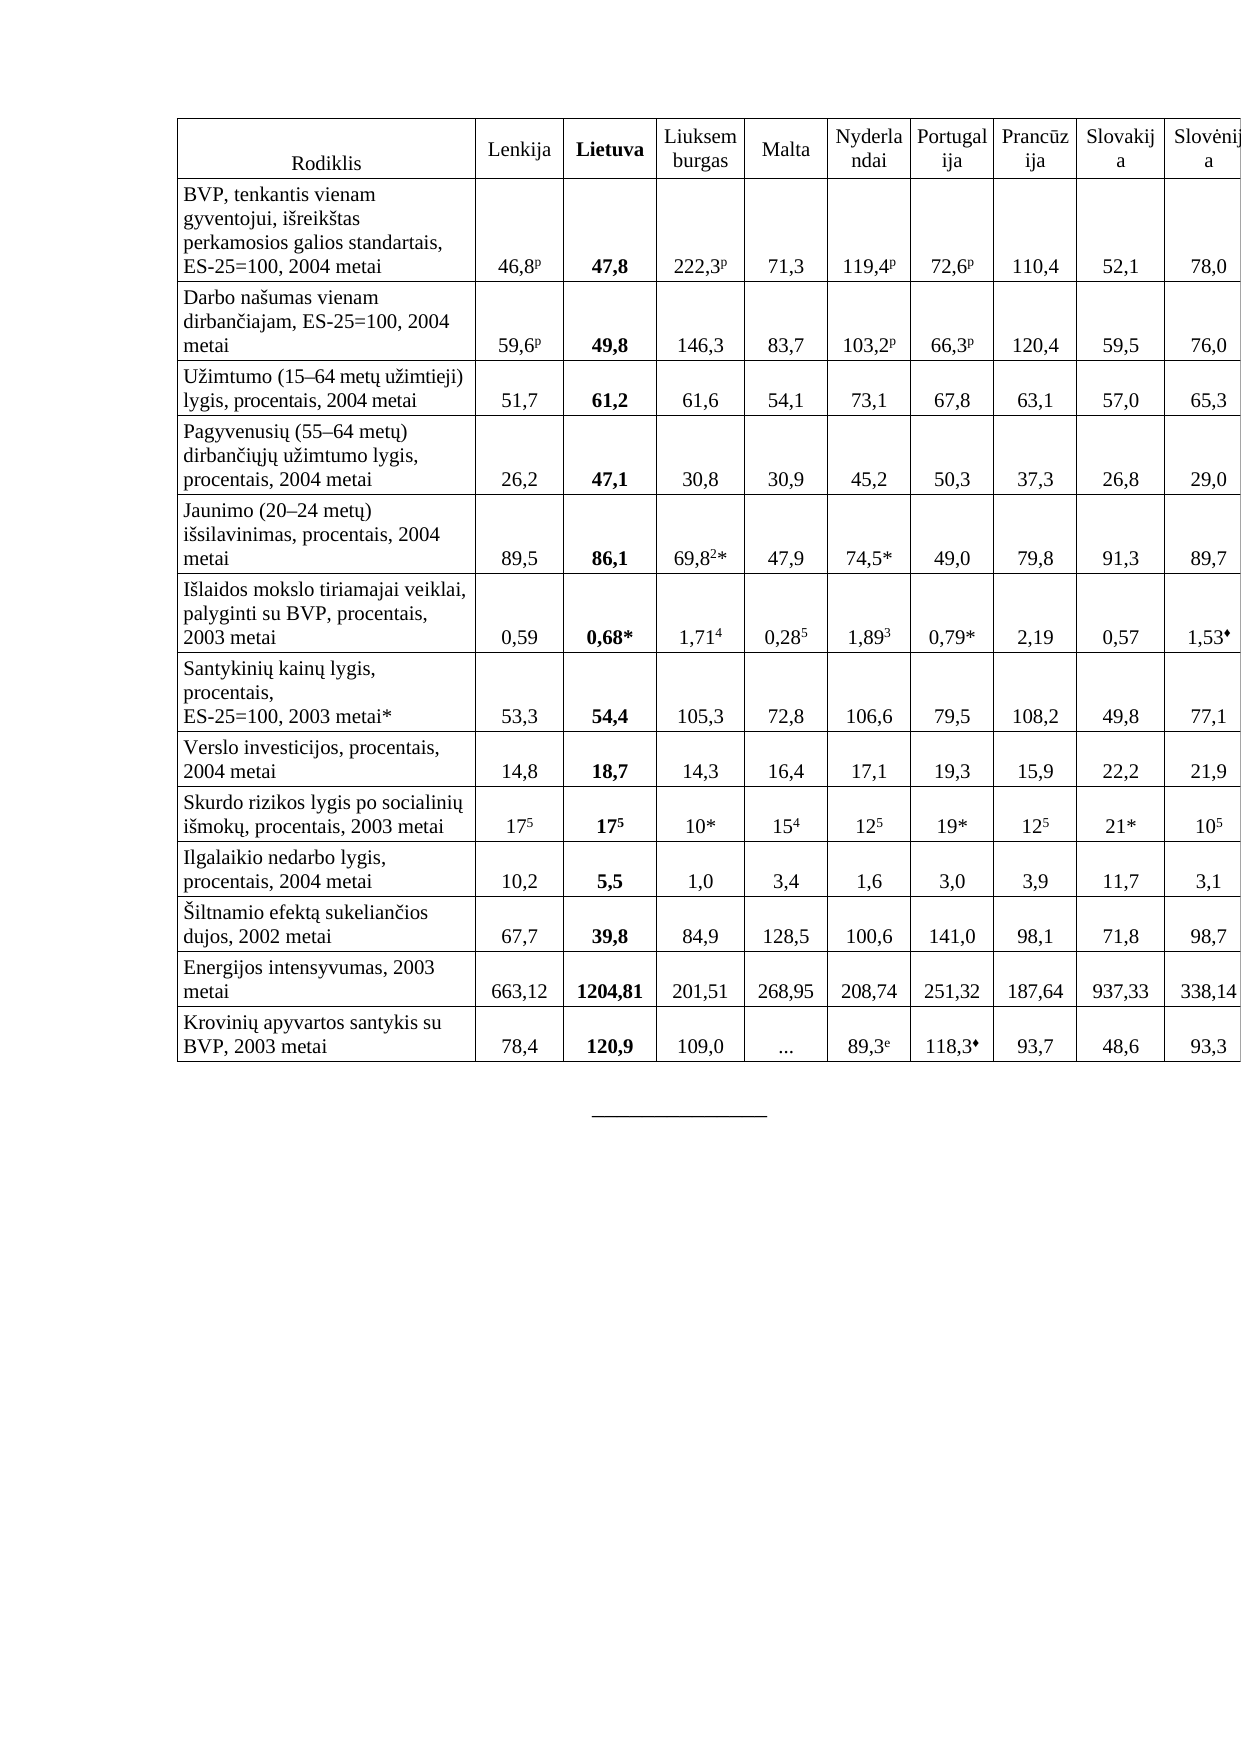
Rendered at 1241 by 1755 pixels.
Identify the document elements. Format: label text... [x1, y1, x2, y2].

table_cell Pagyvenusių (55–64 metų) dirbančiųjų užimtumo lygis, procentais, 2004 metai [178, 416, 475, 494]
table_cell Skurdo rizikos lygis po socialinių išmokų, procentais, 2003 metai [178, 787, 475, 841]
table_cell 1,0 [657, 842, 744, 896]
table_cell 120,9 [564, 1007, 656, 1061]
table_cell 30,9 [745, 416, 827, 494]
table_cell 67,7 [476, 897, 563, 951]
table_header Slovėnija [1165, 119, 1240, 178]
table_cell 46,8p [476, 179, 563, 281]
table_cell 108,2 [994, 653, 1076, 731]
table_cell 3,9 [994, 842, 1076, 896]
table_cell 51,7 [476, 361, 563, 415]
table_cell 54,4 [564, 653, 656, 731]
table_cell 0,57 [1077, 574, 1164, 652]
table_cell 16,4 [745, 732, 827, 786]
table_cell 125 [828, 787, 910, 841]
table_cell Užimtumo (15–64 metų užimtieji) lygis, procentais, 2004 metai [178, 361, 475, 415]
table_cell 146,3 [657, 282, 744, 360]
table_cell 19,3 [911, 732, 993, 786]
table_header Slovakija [1077, 119, 1164, 178]
table_cell Darbo našumas vienam dirbančiajam, ES-25=100, 2004 metai [178, 282, 475, 360]
table_cell 110,4 [994, 179, 1076, 281]
table_cell 1,714 [657, 574, 744, 652]
table_cell 98,1 [994, 897, 1076, 951]
table_cell 47,8 [564, 179, 656, 281]
table_cell Krovinių apyvartos santykis su BVP, 2003 metai [178, 1007, 475, 1061]
table_cell 10,2 [476, 842, 563, 896]
table_cell 105,3 [657, 653, 744, 731]
table_cell 663,12 [476, 952, 563, 1006]
table_cell 72,8 [745, 653, 827, 731]
table_cell 338,14 [1165, 952, 1240, 1006]
table_cell 14,8 [476, 732, 563, 786]
table_cell 52,1 [1077, 179, 1164, 281]
table_cell 72,6p [911, 179, 993, 281]
table_cell Šiltnamio efektą sukeliančios dujos, 2002 metai [178, 897, 475, 951]
table_cell 47,9 [745, 495, 827, 573]
text ______________ [177, 1091, 1181, 1120]
table_cell Santykinių kainų lygis, procentais, ES-25=100, 2003 metai* [178, 653, 475, 731]
table_cell Ilgalaikio nedarbo lygis, procentais, 2004 metai [178, 842, 475, 896]
table_cell BVP, tenkantis vienam gyventojui, išreikštas perkamosios galios standartais, ES-25=100, 2004 metai [178, 179, 475, 281]
table_cell 86,1 [564, 495, 656, 573]
table_cell 187,64 [994, 952, 1076, 1006]
table_cell 141,0 [911, 897, 993, 951]
table_cell 119,4p [828, 179, 910, 281]
table_cell 105 [1165, 787, 1240, 841]
table_header Nyderlandai [828, 119, 910, 178]
table_cell 14,3 [657, 732, 744, 786]
table_header Prancūzija [994, 119, 1076, 178]
table_cell 91,3 [1077, 495, 1164, 573]
table_cell 79,5 [911, 653, 993, 731]
table_cell 49,8 [1077, 653, 1164, 731]
table_cell 89,5 [476, 495, 563, 573]
table_cell 19* [911, 787, 993, 841]
table_cell 18,7 [564, 732, 656, 786]
table_cell 47,1 [564, 416, 656, 494]
table_header Lenkija [476, 119, 563, 178]
table_cell 37,3 [994, 416, 1076, 494]
table_cell Išlaidos mokslo tiriamajai veiklai, palyginti su BVP, procentais, 2003 metai [178, 574, 475, 652]
table_cell 100,6 [828, 897, 910, 951]
table_header Portugalija [911, 119, 993, 178]
table_cell 71,8 [1077, 897, 1164, 951]
table_cell 77,1 [1165, 653, 1240, 731]
table_cell 78,0 [1165, 179, 1240, 281]
table_cell 26,2 [476, 416, 563, 494]
table_cell 93,7 [994, 1007, 1076, 1061]
table_cell 57,0 [1077, 361, 1164, 415]
table_cell 103,2p [828, 282, 910, 360]
table_cell 0,68* [564, 574, 656, 652]
table_cell 93,3 [1165, 1007, 1240, 1061]
table_cell 30,8 [657, 416, 744, 494]
table_cell ... [745, 1007, 827, 1061]
table_cell 128,5 [745, 897, 827, 951]
table_cell 0,79* [911, 574, 993, 652]
table_header Liuksemburgas [657, 119, 744, 178]
table_cell 109,0 [657, 1007, 744, 1061]
table_cell 106,6 [828, 653, 910, 731]
table_header Lietuva [564, 119, 656, 178]
table_cell 3,1 [1165, 842, 1240, 896]
table_cell 937,33 [1077, 952, 1164, 1006]
table_header Malta [745, 119, 827, 178]
table_cell 84,9 [657, 897, 744, 951]
table_cell 98,7 [1165, 897, 1240, 951]
table_cell 201,51 [657, 952, 744, 1006]
table_cell 61,2 [564, 361, 656, 415]
table_cell 74,5* [828, 495, 910, 573]
table_cell 1,6 [828, 842, 910, 896]
table_cell 0,285 [745, 574, 827, 652]
table_cell 21* [1077, 787, 1164, 841]
table_cell 26,8 [1077, 416, 1164, 494]
table_cell 83,7 [745, 282, 827, 360]
table_cell 0,59 [476, 574, 563, 652]
table_cell 89,3e [828, 1007, 910, 1061]
table_cell 49,0 [911, 495, 993, 573]
table_cell 53,3 [476, 653, 563, 731]
table_cell 29,0 [1165, 416, 1240, 494]
table_cell 3,0 [911, 842, 993, 896]
table_cell 3,4 [745, 842, 827, 896]
table_cell 61,6 [657, 361, 744, 415]
table_cell 118,3♦ [911, 1007, 993, 1061]
table_cell 2,19 [994, 574, 1076, 652]
table_cell 67,8 [911, 361, 993, 415]
table_cell 1,893 [828, 574, 910, 652]
table_cell 154 [745, 787, 827, 841]
table_cell 15,9 [994, 732, 1076, 786]
table_cell 48,6 [1077, 1007, 1164, 1061]
table_cell Energijos intensyvumas, 2003 metai [178, 952, 475, 1006]
table_cell 54,1 [745, 361, 827, 415]
table_cell 222,3p [657, 179, 744, 281]
table_cell 59,5 [1077, 282, 1164, 360]
table_cell 76,0 [1165, 282, 1240, 360]
table_cell 79,8 [994, 495, 1076, 573]
table_cell 11,7 [1077, 842, 1164, 896]
table_cell 175 [564, 787, 656, 841]
table_cell 78,4 [476, 1007, 563, 1061]
table_cell 65,3 [1165, 361, 1240, 415]
table_header Rodiklis [178, 119, 475, 178]
table_cell 120,4 [994, 282, 1076, 360]
table_cell 73,1 [828, 361, 910, 415]
table_cell 208,74 [828, 952, 910, 1006]
table_cell 66,3p [911, 282, 993, 360]
table_cell 89,7 [1165, 495, 1240, 573]
table_cell 21,9 [1165, 732, 1240, 786]
table_cell 268,95 [745, 952, 827, 1006]
table_cell 10* [657, 787, 744, 841]
table_cell 251,32 [911, 952, 993, 1006]
table_cell 5,5 [564, 842, 656, 896]
table_cell 125 [994, 787, 1076, 841]
table_cell Jaunimo (20–24 metų) išsilavinimas, procentais, 2004 metai [178, 495, 475, 573]
table_cell 63,1 [994, 361, 1076, 415]
table_cell 39,8 [564, 897, 656, 951]
table_cell 50,3 [911, 416, 993, 494]
table_cell 17,1 [828, 732, 910, 786]
table_cell 1204,81 [564, 952, 656, 1006]
table_cell 175 [476, 787, 563, 841]
table_cell 69,82* [657, 495, 744, 573]
table_cell 45,2 [828, 416, 910, 494]
table_cell 59,6p [476, 282, 563, 360]
table_cell 22,2 [1077, 732, 1164, 786]
table_cell 1,53♦ [1165, 574, 1240, 652]
table_cell 71,3 [745, 179, 827, 281]
table_cell Verslo investicijos, procentais, 2004 metai [178, 732, 475, 786]
table_cell 49,8 [564, 282, 656, 360]
